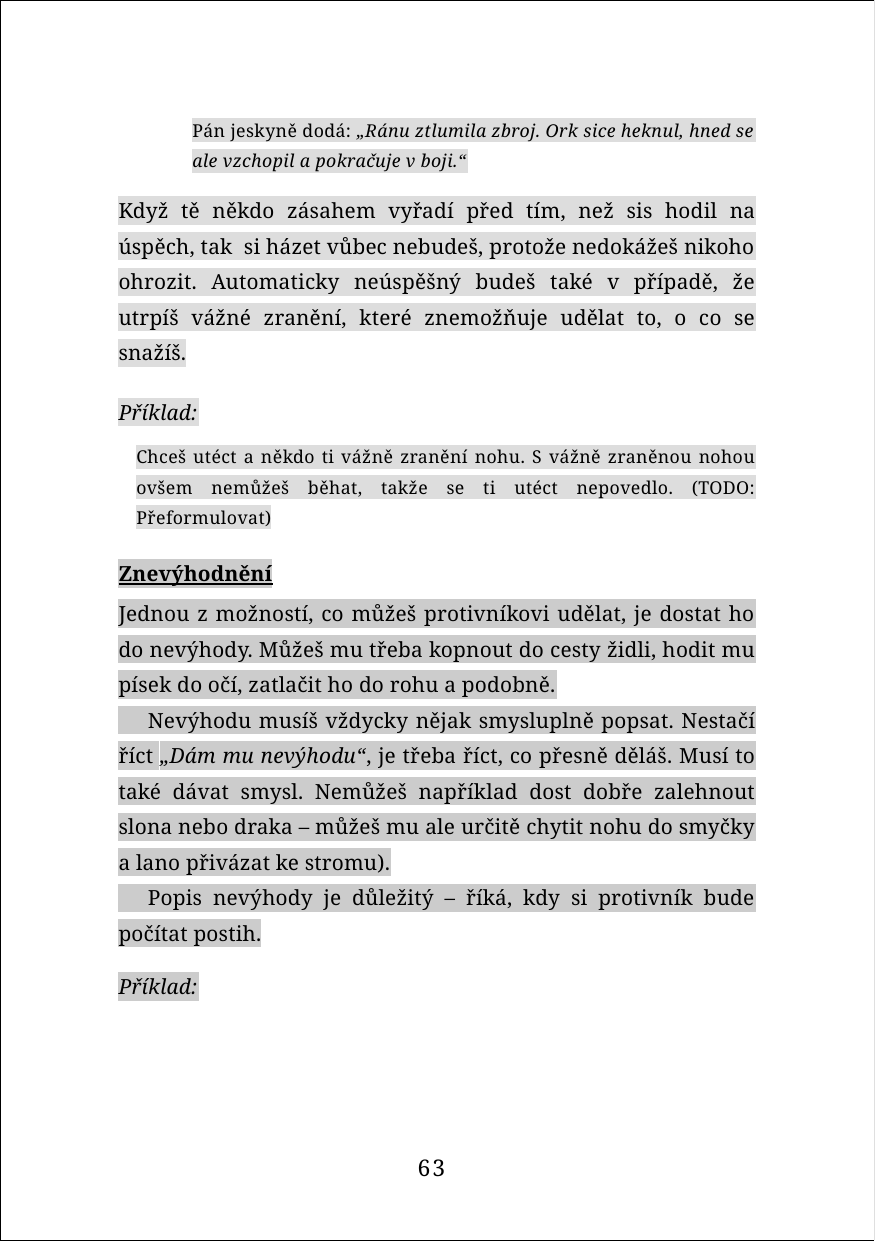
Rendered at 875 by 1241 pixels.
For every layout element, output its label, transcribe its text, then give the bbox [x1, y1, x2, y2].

text Příklad: [118, 972, 756, 1001]
subtitle Znevýhodnění [118, 559, 756, 588]
text Příklad: [118, 398, 756, 426]
text Pán jeskyně dodá: „Ránu ztlumila zbroj. Ork sice heknul, hned se ale vzchopil a pokračuje v boji.“ [192, 118, 756, 173]
text Chceš utéct a někdo ti vážně zranění nohu. S vážně zraněnou nohou ovšem nemůžeš běhat, takže se ti utéct nepovedlo. (TODO: Přeformulovat) [136, 445, 756, 529]
text Když tě někdo zásahem vyřadí před tím, než sis hodil na úspěch, tak si házet vůbec nebudeš, protože nedokážeš nikoho ohrozit. Automaticky neúspěšný budeš také v případě, že utrpíš vážné zranění, které znemožňuje udělat to, o co se snažíš. [118, 196, 756, 367]
text Jednou z možností, co můžeš protivníkovi udělat, je dostat ho do nevýhody. Můžeš mu třeba kopnout do cesty židli, hodit mu písek do očí, zatlačit ho do rohu a podobně. Nevýhodu musíš vždycky nějak smysluplně popsat. Nestačí říct „Dám mu nevýhodu“, je třeba říct, co přesně děláš. Musí to také dávat smysl. Nemůžeš například dost dobře zalehnout slona nebo draka – můžeš mu ale určitě chytit nohu do smyčky a lano přivázat ke stromu). Popis nevýhody je důležitý – říká, kdy si protivník bude počítat postih. [118, 599, 756, 947]
